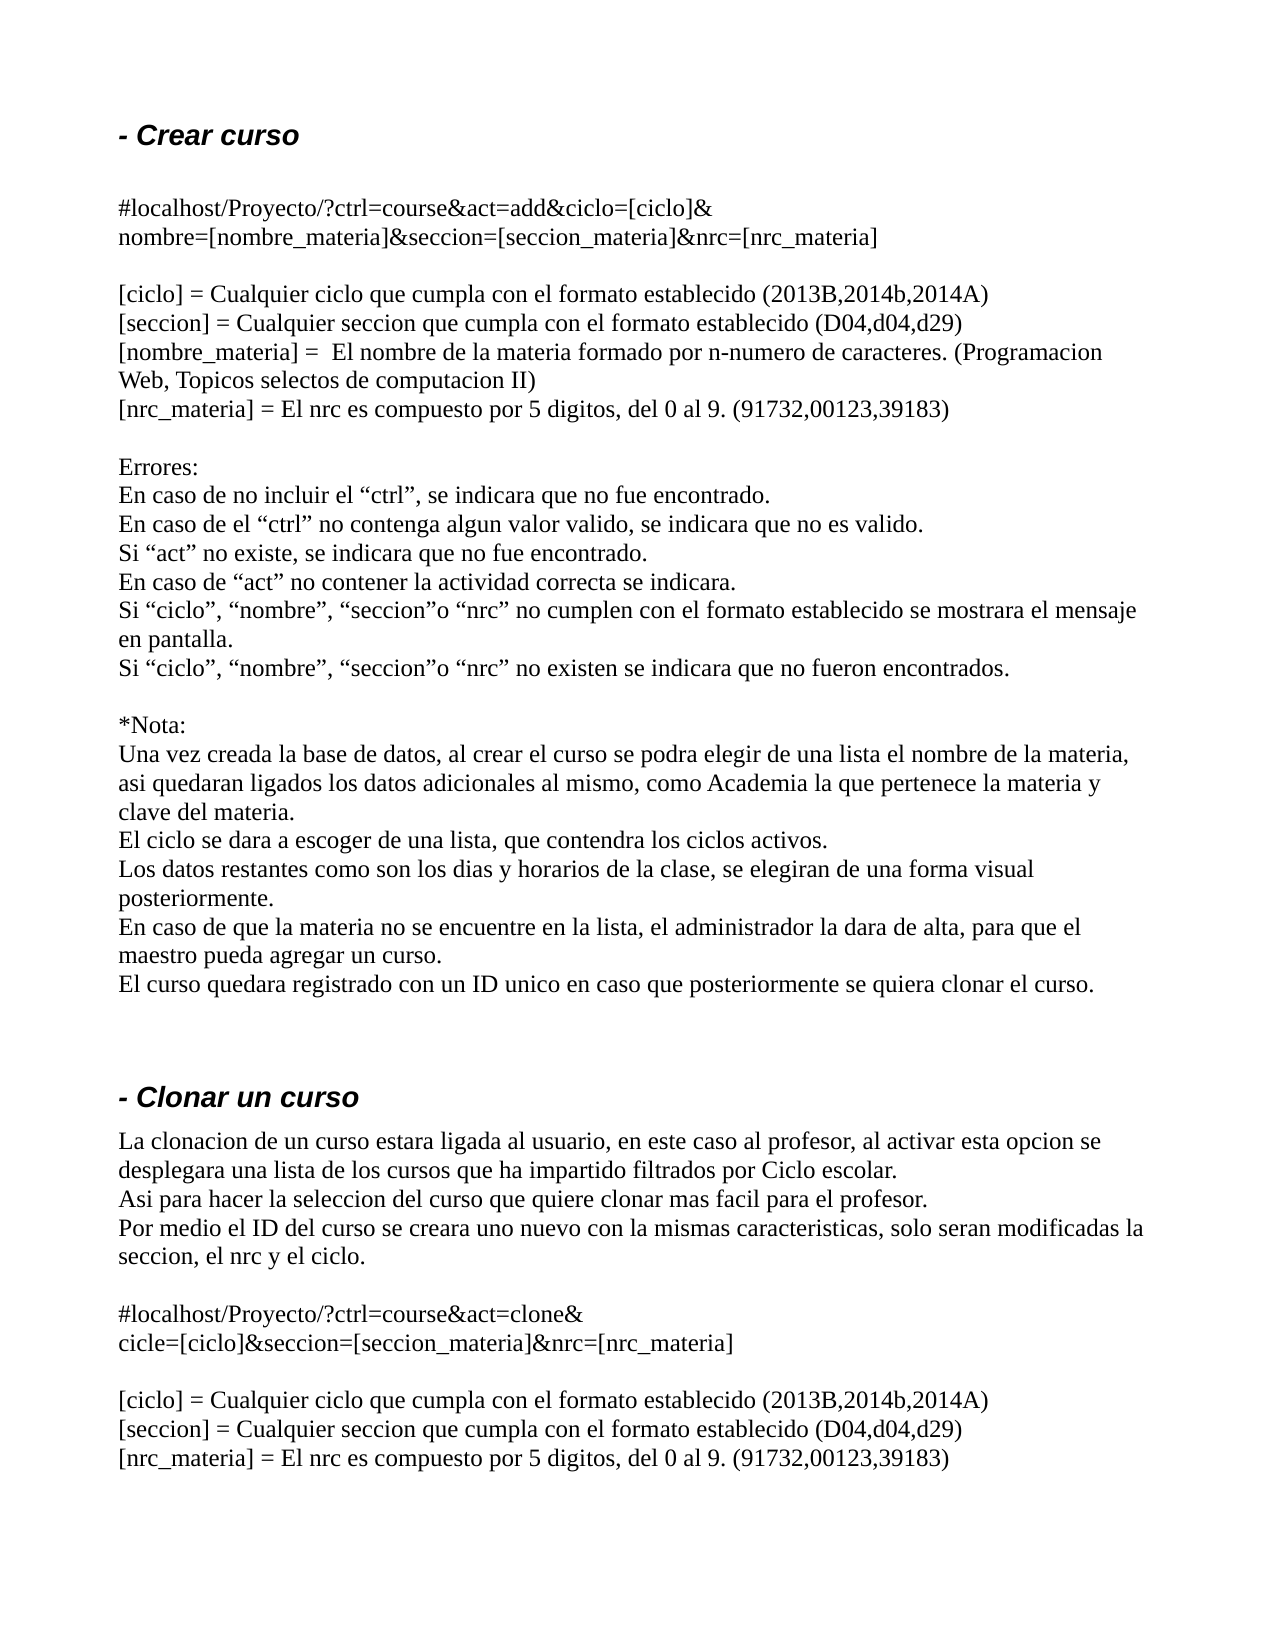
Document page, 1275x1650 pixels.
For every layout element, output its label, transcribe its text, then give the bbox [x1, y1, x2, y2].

text Por medio el ID del curso se creara uno nuevo con la mismas caracteristicas, solo seran modificadas la seccion, el nrc y el ciclo. [118, 1213, 1157, 1270]
text Asi para hacer la seleccion del curso que quiere clonar mas facil para el profesor. [118, 1184, 1157, 1213]
text [nrc_materia] = El nrc es compuesto por 5 digitos, del 0 al 9. (91732,00123,39183) [118, 394, 1157, 423]
text cicle=[ciclo]&seccion=[seccion_materia]&nrc=[nrc_materia] [118, 1328, 1157, 1356]
text [seccion] = Cualquier seccion que cumpla con el formato establecido (D04,d04,d29) [118, 1414, 1157, 1443]
text [ciclo] = Cualquier ciclo que cumpla con el formato establecido (2013B,2014b,2014A) [118, 1385, 1157, 1414]
text Los datos restantes como son los dias y horarios de la clase, se elegiran de una forma visual posteriormente. [118, 854, 1157, 912]
subtitle - Crear curso [118, 118, 1157, 152]
text [nombre_materia] = El nombre de la materia formado por n-numero de caracteres. (Programacion Web, Topicos selectos de computacion II) [118, 337, 1157, 394]
text *Nota: [118, 710, 1157, 739]
text El ciclo se dara a escoger de una lista, que contendra los ciclos activos. [118, 825, 1157, 854]
subtitle - Clonar un curso [118, 1080, 1157, 1114]
text En caso de no incluir el “ctrl”, se indicara que no fue encontrado. [118, 480, 1157, 509]
text #localhost/Proyecto/?ctrl=course&act=clone& [118, 1299, 1157, 1328]
text En caso de “act” no contener la actividad correcta se indicara. [118, 567, 1157, 595]
text El curso quedara registrado con un ID unico en caso que posteriormente se quiera clonar el curso. [118, 969, 1157, 998]
text Una vez creada la base de datos, al crear el curso se podra elegir de una lista el nombre de la materia, asi quedaran ligados los datos adicionales al mismo, como Academia la que pertenece la materia y clave del materia. [118, 739, 1157, 825]
text En caso de que la materia no se encuentre en la lista, el administrador la dara de alta, para que el maestro pueda agregar un curso. [118, 912, 1157, 969]
text Si “ciclo”, “nombre”, “seccion”o “nrc” no cumplen con el formato establecido se mostrara el mensaje en pantalla. [118, 595, 1157, 653]
text [ciclo] = Cualquier ciclo que cumpla con el formato establecido (2013B,2014b,2014A) [118, 279, 1157, 308]
text [nrc_materia] = El nrc es compuesto por 5 digitos, del 0 al 9. (91732,00123,39183) [118, 1443, 1157, 1471]
text Si “act” no existe, se indicara que no fue encontrado. [118, 538, 1157, 567]
text [seccion] = Cualquier seccion que cumpla con el formato establecido (D04,d04,d29) [118, 308, 1157, 337]
text #localhost/Proyecto/?ctrl=course&act=add&ciclo=[ciclo]& nombre=[nombre_materia]&seccion=[seccion_materia]&nrc=[nrc_materia] [118, 193, 1157, 250]
text Si “ciclo”, “nombre”, “seccion”o “nrc” no existen se indicara que no fueron encontrados. [118, 653, 1157, 682]
text Errores: [118, 452, 1157, 480]
text La clonacion de un curso estara ligada al usuario, en este caso al profesor, al activar esta opcion se desplegara una lista de los cursos que ha impartido filtrados por Ciclo escolar. [118, 1126, 1157, 1184]
text En caso de el “ctrl” no contenga algun valor valido, se indicara que no es valido. [118, 509, 1157, 538]
